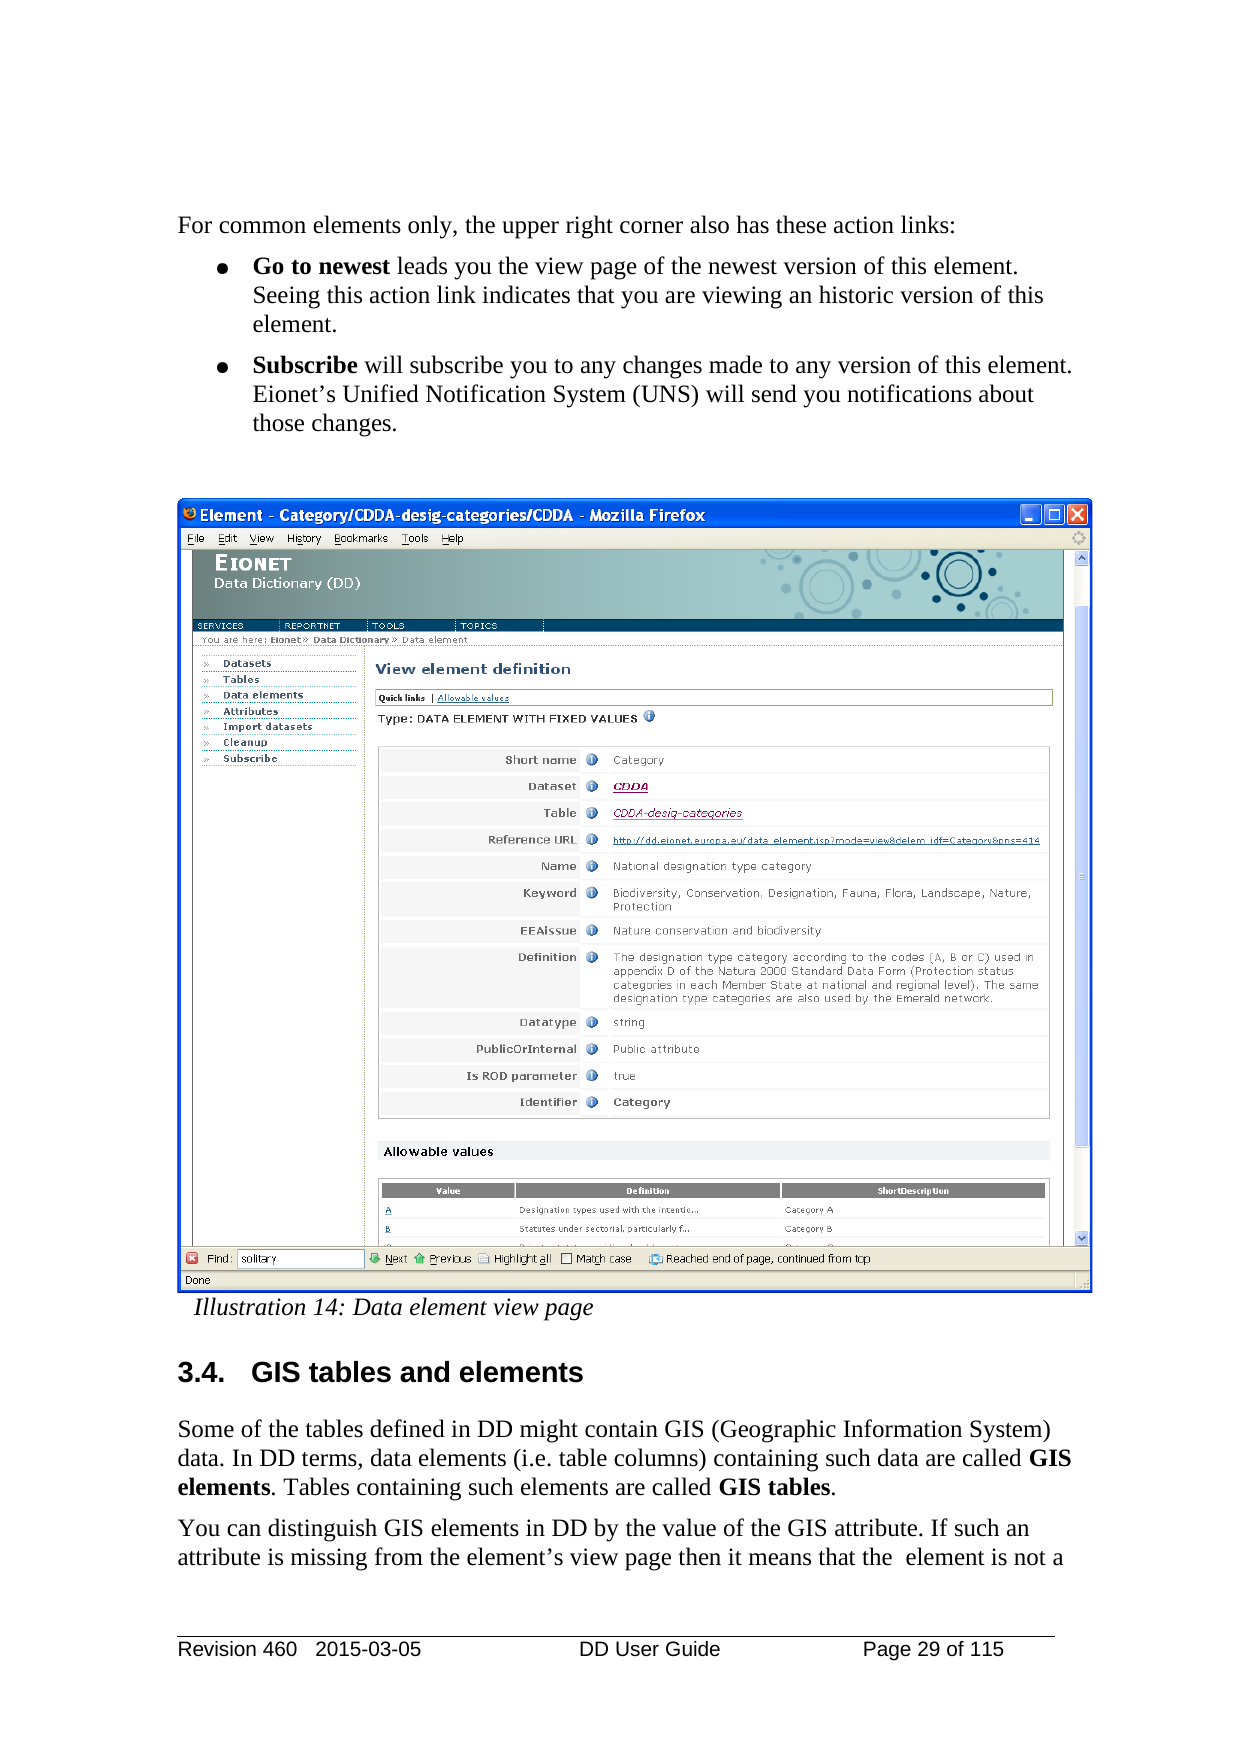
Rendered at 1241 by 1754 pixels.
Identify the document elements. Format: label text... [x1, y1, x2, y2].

text Illustration 14: Data element view page [194, 1293, 1076, 1321]
list Go to newest leads you the view page of the newest version of this element. Seeing this action link indicates that you are viewing an historic version of this element. [215, 251, 1092, 338]
picture [177, 498, 1093, 1293]
text For common elements only, the upper right corner also has these action links: [177, 210, 1092, 239]
text You can distinguish GIS elements in DD by the value of the GIS attribute. If such an attribute is missing from the element’s view page then it means that the element is not a [177, 1512, 1092, 1571]
text Some of the tables defined in DD might contain GIS (Geographic Information System) data. In DD terms, data elements (i.e. table columns) containing such data are called GIS elements. Tables containing such elements are called GIS tables. [177, 1413, 1092, 1501]
subtitle GIS tables and elements [177, 1355, 1092, 1389]
list Subscribe will subscribe you to any changes made to any version of this element. Eionet’s Unified Notification System (UNS) will send you notifications about those changes. [215, 350, 1092, 437]
